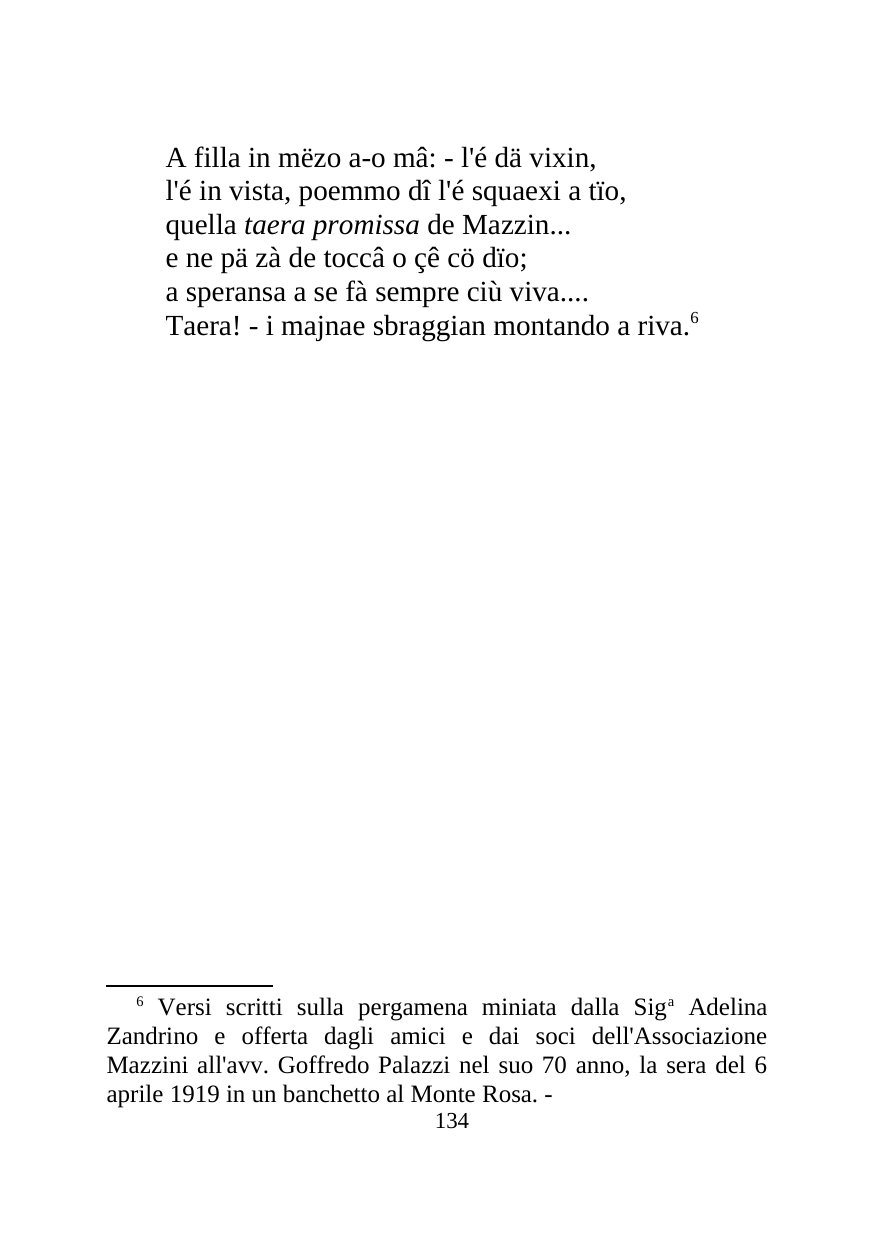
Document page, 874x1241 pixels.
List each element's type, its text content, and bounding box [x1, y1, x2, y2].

text Versi scritti sulla pergamena miniata dalla Siga Adelina Zandrino e offerta dagli amici e dai soci dell'Associazione Mazzini all'avv. Goffredo Palazzi nel suo 70 anno, la sera del 6 aprile 1919 in un banchetto al Monte Rosa. - [106, 992, 768, 1107]
text A filla in mëzo a-o mâ: - l'é dä vixin, l'é in vista, poemmo dî l'é squaexi a tïo, quella taera promissa de Mazzin... e ne pä zà de toccâ o çê cö dïo; a speransa a se fà sempre ciù viva.... Taera! - i majnae sbraggian montando a riva. [165, 140, 768, 341]
